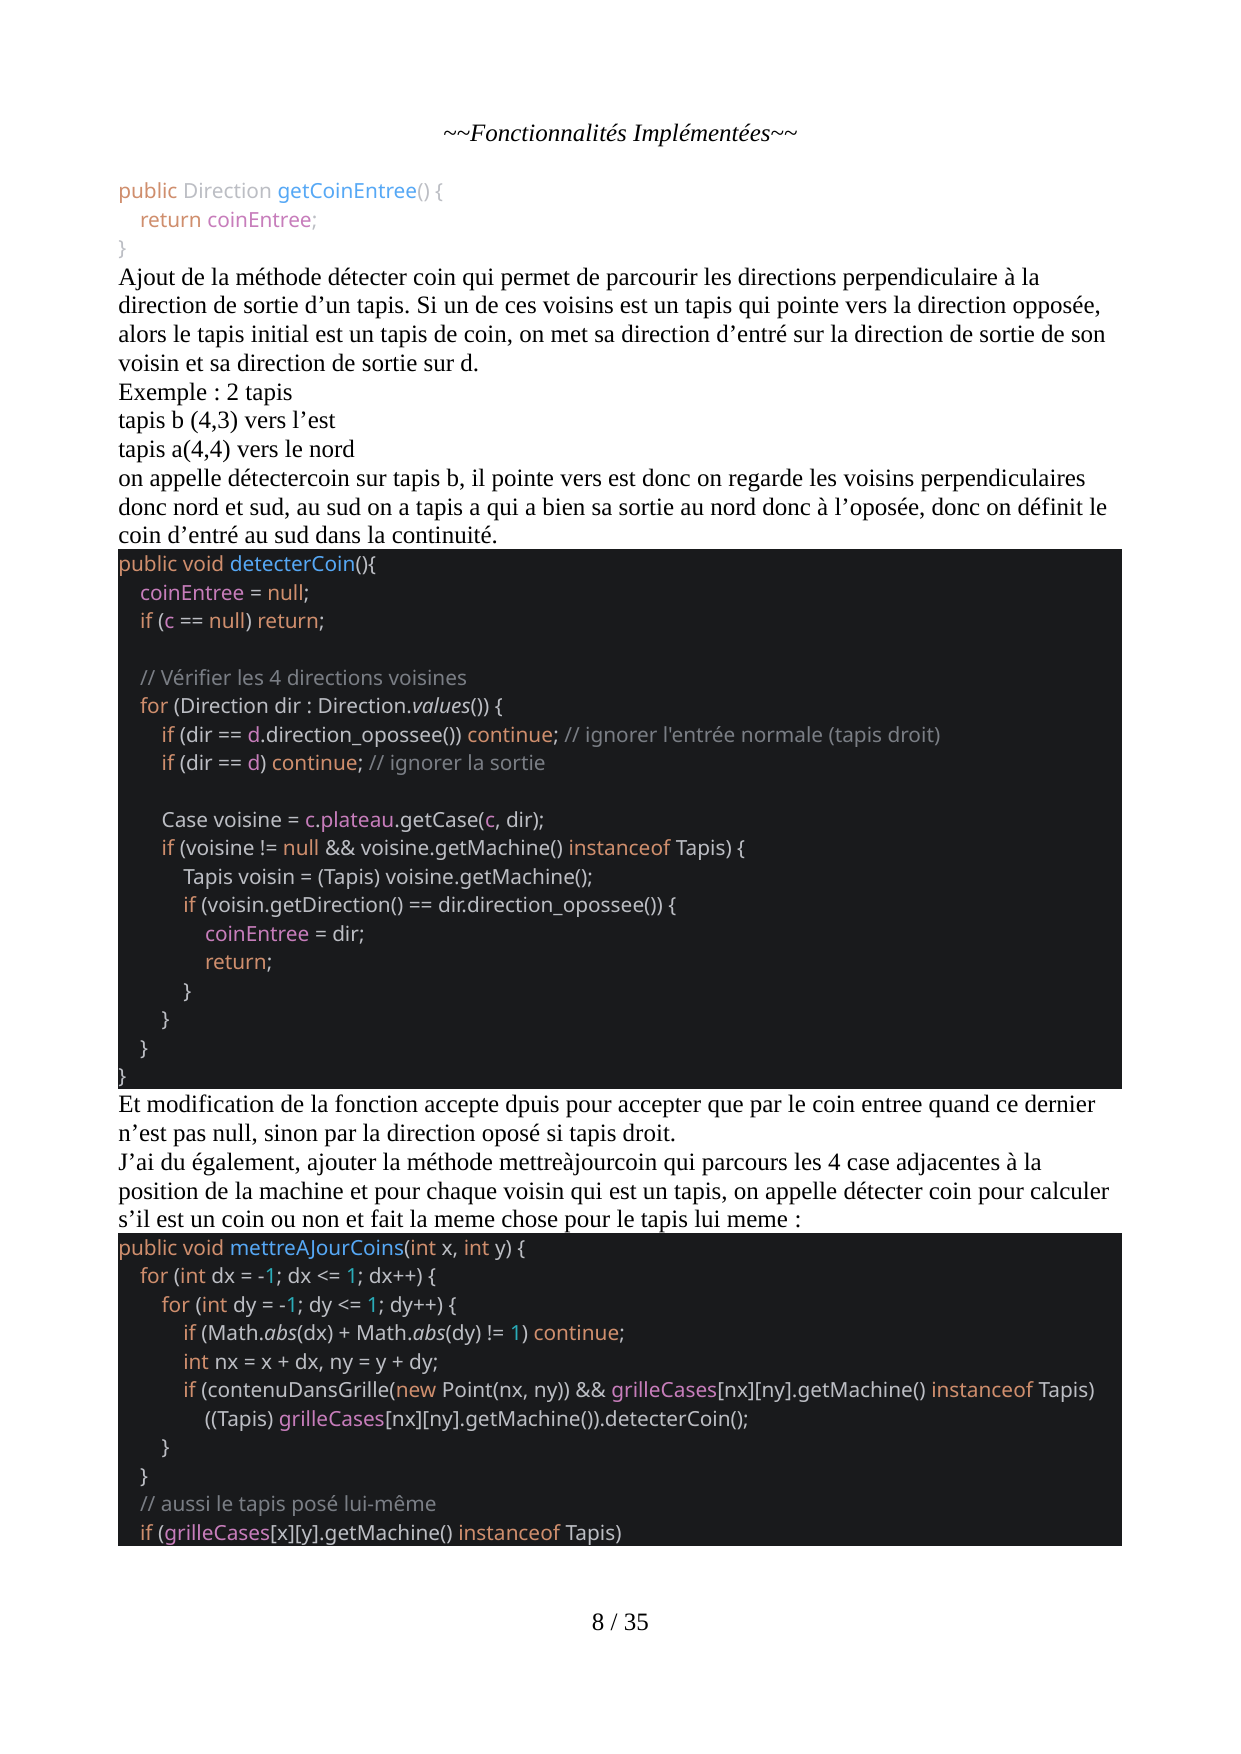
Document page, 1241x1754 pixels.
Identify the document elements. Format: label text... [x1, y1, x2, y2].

text public Direction getCoinEntree() { return coinEntree; } [118, 176, 1122, 262]
text on appelle détectercoin sur tapis b, il pointe vers est donc on regarde les voisins perpendiculaires donc nord et sud, au sud on a tapis a qui a bien sa sortie au nord donc à l’oposée, donc on définit le coin d’entré au sud dans la continuité. [118, 463, 1122, 549]
text tapis a(4,4) vers le nord [118, 434, 1122, 463]
text Exemple : 2 tapis [118, 377, 1122, 405]
text Et modification de la fonction accepte dpuis pour accepter que par le coin entree quand ce dernier n’est pas null, sinon par la direction oposé si tapis droit. [118, 1089, 1122, 1147]
text Ajout de la méthode détecter coin qui permet de parcourir les directions perpendiculaire à la direction de sortie d’un tapis. Si un de ces voisins est un tapis qui pointe vers la direction opposée, alors le tapis initial est un tapis de coin, on met sa direction d’entré sur la direction de sortie de son voisin et sa direction de sortie sur d. [118, 262, 1122, 377]
text public void detecterCoin(){ coinEntree = null; if (c == null) return; // Vérifier les 4 directions voisines for (Direction dir : Direction.values()) { if (dir == d.direction_opossee()) continue; // ignorer l'entrée normale (tapis droit) if (dir == d) continue; // ignorer la sortie Case voisine = c.plateau.getCase(c, dir); if (voisine != null && voisine.getMachine() instanceof Tapis) { Tapis voisin = (Tapis) voisine.getMachine(); if (voisin.getDirection() == dir.direction_opossee()) { coinEntree = dir; return; } } } } [118, 549, 1122, 1089]
text public void mettreAJourCoins(int x, int y) { for (int dx = -1; dx <= 1; dx++) { for (int dy = -1; dy <= 1; dy++) { if (Math.abs(dx) + Math.abs(dy) != 1) continue; int nx = x + dx, ny = y + dy; if (contenuDansGrille(new Point(nx, ny)) && grilleCases[nx][ny].getMachine() instanceof Tapis) ((Tapis) grilleCases[nx][ny].getMachine()).detecterCoin(); } } // aussi le tapis posé lui-même if (grilleCases[x][y].getMachine() instanceof Tapis) [118, 1233, 1122, 1546]
text tapis b (4,3) vers l’est [118, 405, 1122, 434]
text J’ai du également, ajouter la méthode mettreàjourcoin qui parcours les 4 case adjacentes à la position de la machine et pour chaque voisin qui est un tapis, on appelle détecter coin pour calculer s’il est un coin ou non et fait la meme chose pour le tapis lui meme : [118, 1147, 1122, 1233]
